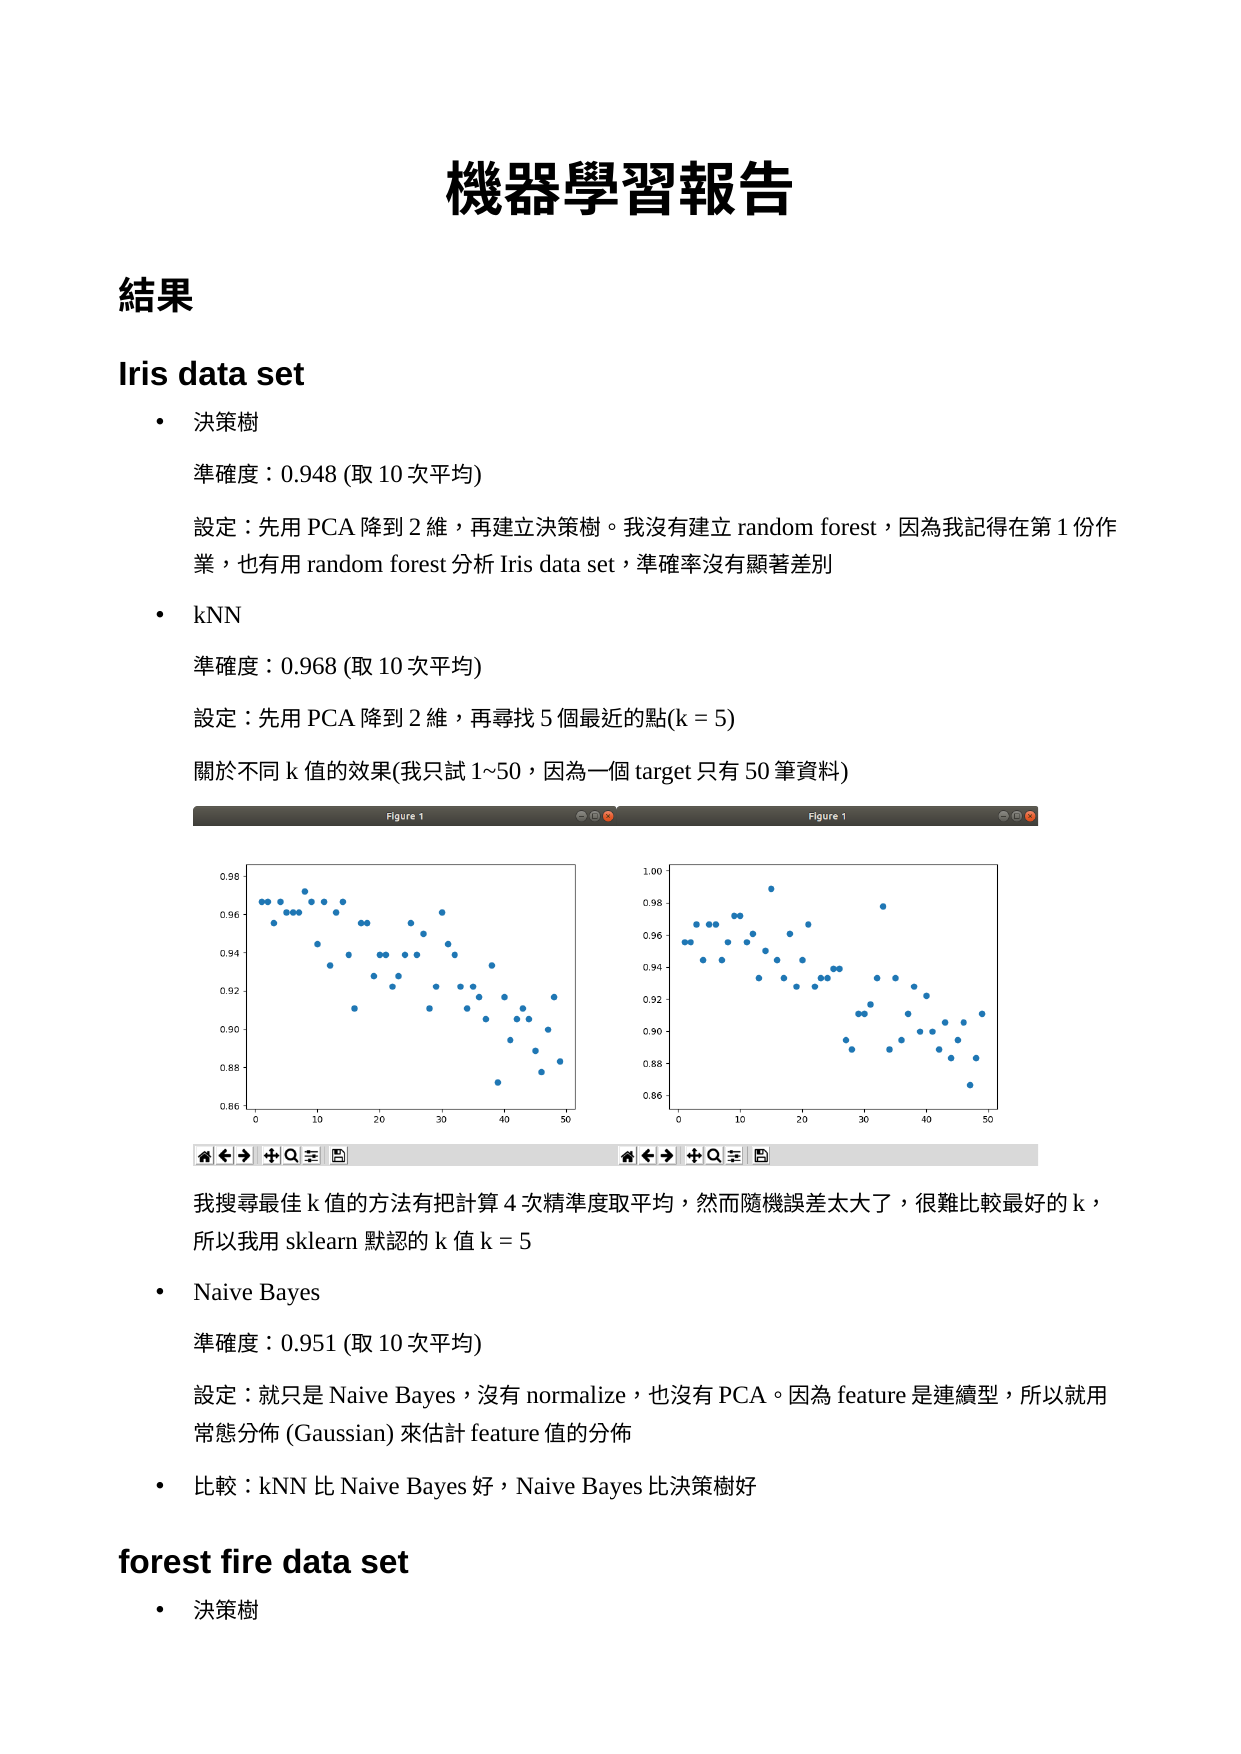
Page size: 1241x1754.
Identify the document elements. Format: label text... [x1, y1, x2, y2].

list Naive Bayes [156, 1277, 1122, 1305]
list 準確度：0.951 (取10次平均) [156, 1326, 1122, 1357]
subtitle 結果 [118, 265, 1122, 320]
list 準確度：0.968 (取10次平均) [156, 649, 1122, 681]
list 設定：先用PCA降到2維，再建立決策樹。我沒有建立 random forest，因為我記得在第1份作業，也有用random forest分析Iris data set，準確率沒有顯著差別 [156, 509, 1122, 579]
list 決策樹 [156, 1593, 1122, 1625]
list 比較：kNN 比Naive Bayes好，Naive Bayes比決策樹好 [156, 1469, 1122, 1500]
list 關於不同 k 值的效果(我只試1~50，因為一個target只有50筆資料) [156, 754, 1122, 786]
list 設定：就只是Naive Bayes，沒有 normalize，也沒有PCA。因為feature是連續型，所以就用常態分佈 (Gaussian) 來估計feature值的分佈 [156, 1378, 1122, 1448]
list kNN [156, 600, 1122, 629]
title 機器學習報告 [118, 143, 1122, 228]
list 決策樹 [156, 404, 1122, 436]
list 我搜尋最佳k值的方法有把計算4次精準度取平均，然而隨機誤差太大了，很難比較最好的k，所以我用 sklearn 默認的 k 值 k = 5 [156, 1186, 1122, 1256]
list 準確度：0.948 (取10次平均) [156, 457, 1122, 489]
subtitle forest fire data set [118, 1542, 1122, 1581]
list 設定：先用PCA降到2維，再尋找5個最近的點(k = 5) [156, 701, 1122, 733]
picture [193, 806, 1039, 1166]
subtitle Iris data set [118, 353, 1122, 392]
